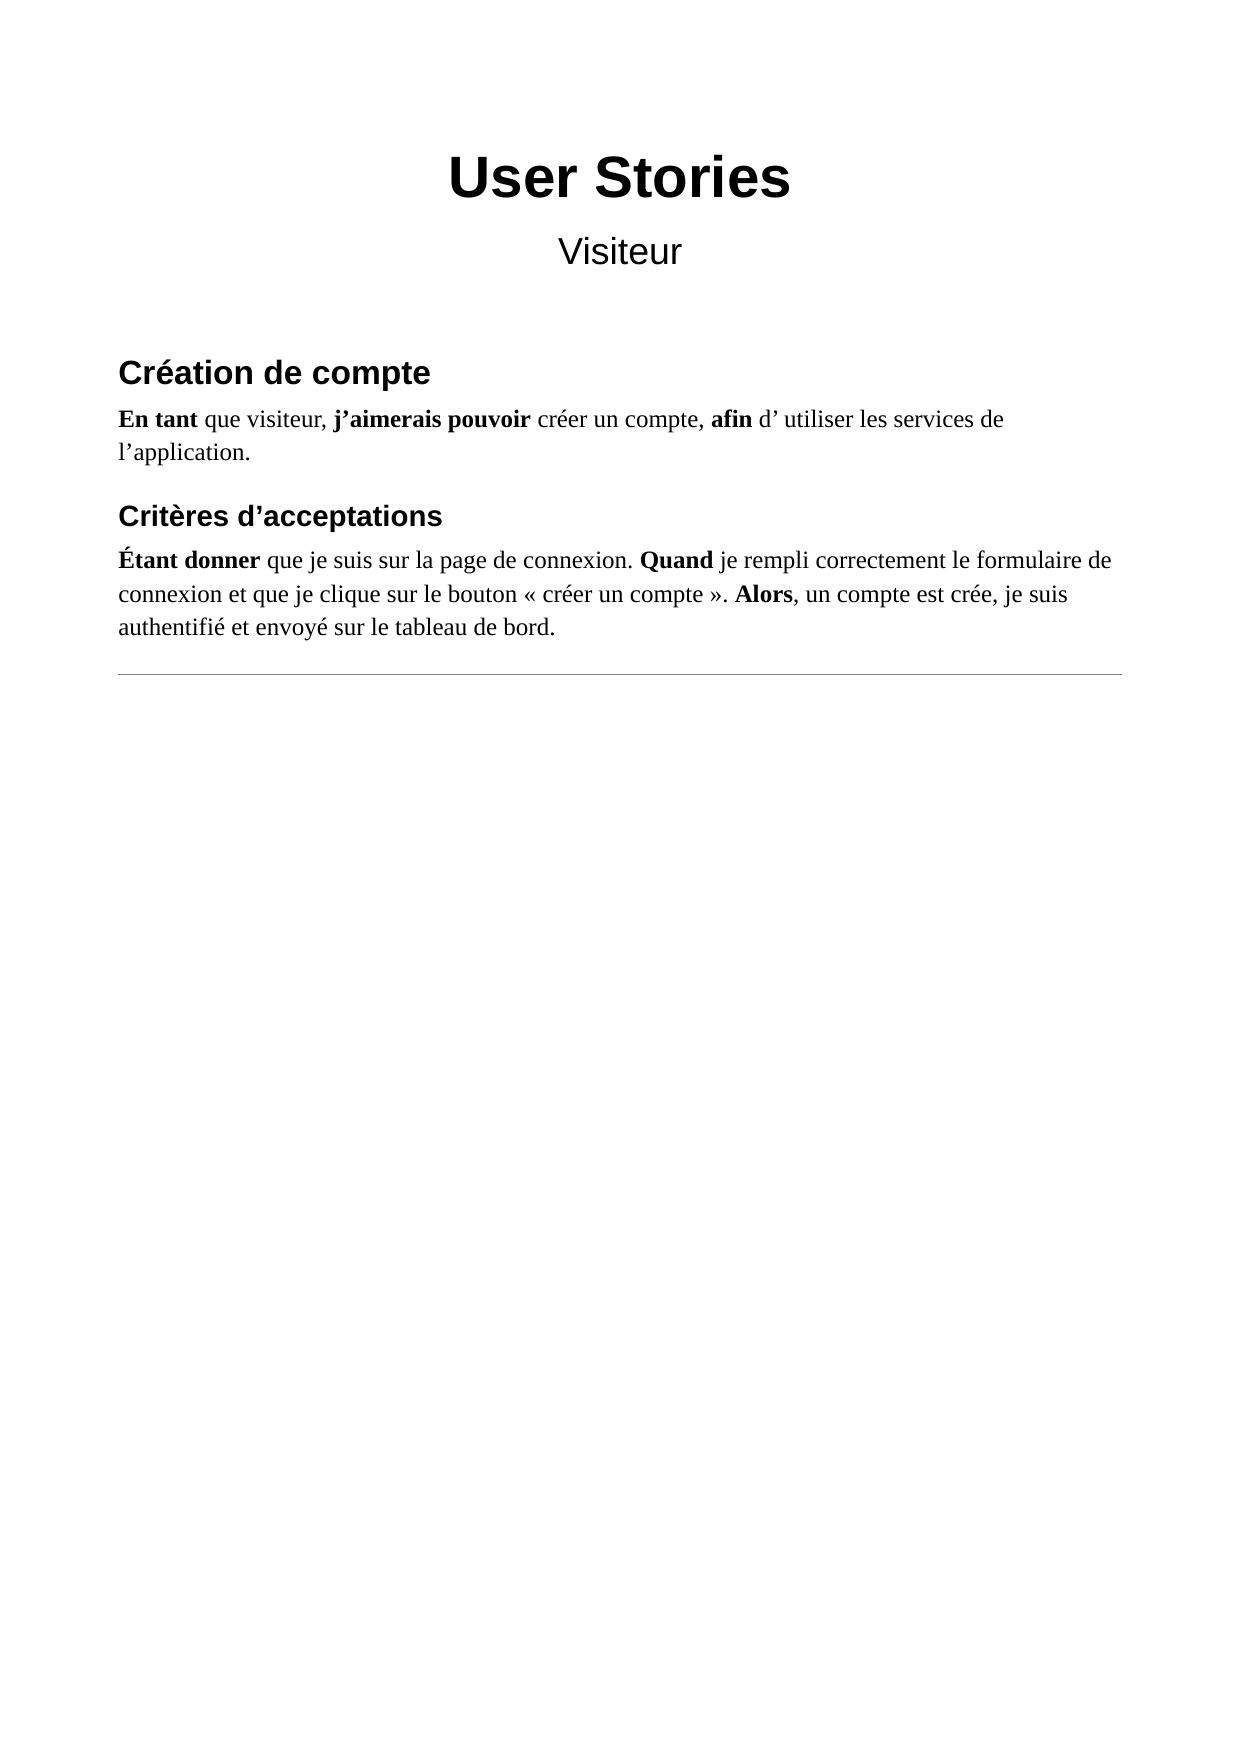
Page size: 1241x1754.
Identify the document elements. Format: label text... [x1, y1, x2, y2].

title User Stories [118, 143, 1122, 210]
subtitle Création de compte [118, 353, 1122, 392]
text En tant que visiteur, j’aimerais pouvoir créer un compte, afin d’ utiliser les services de l’application. [118, 404, 1122, 466]
text Étant donner que je suis sur la page de connexion. Quand je rempli correctement le formulaire de connexion et que je clique sur le bouton « créer un compte ». Alors, un compte est crée, je suis authentifié et envoyé sur le tableau de bord. [118, 546, 1122, 640]
subtitle Critères d’acceptations [118, 499, 1122, 533]
subtitle Visiteur [118, 229, 1122, 272]
